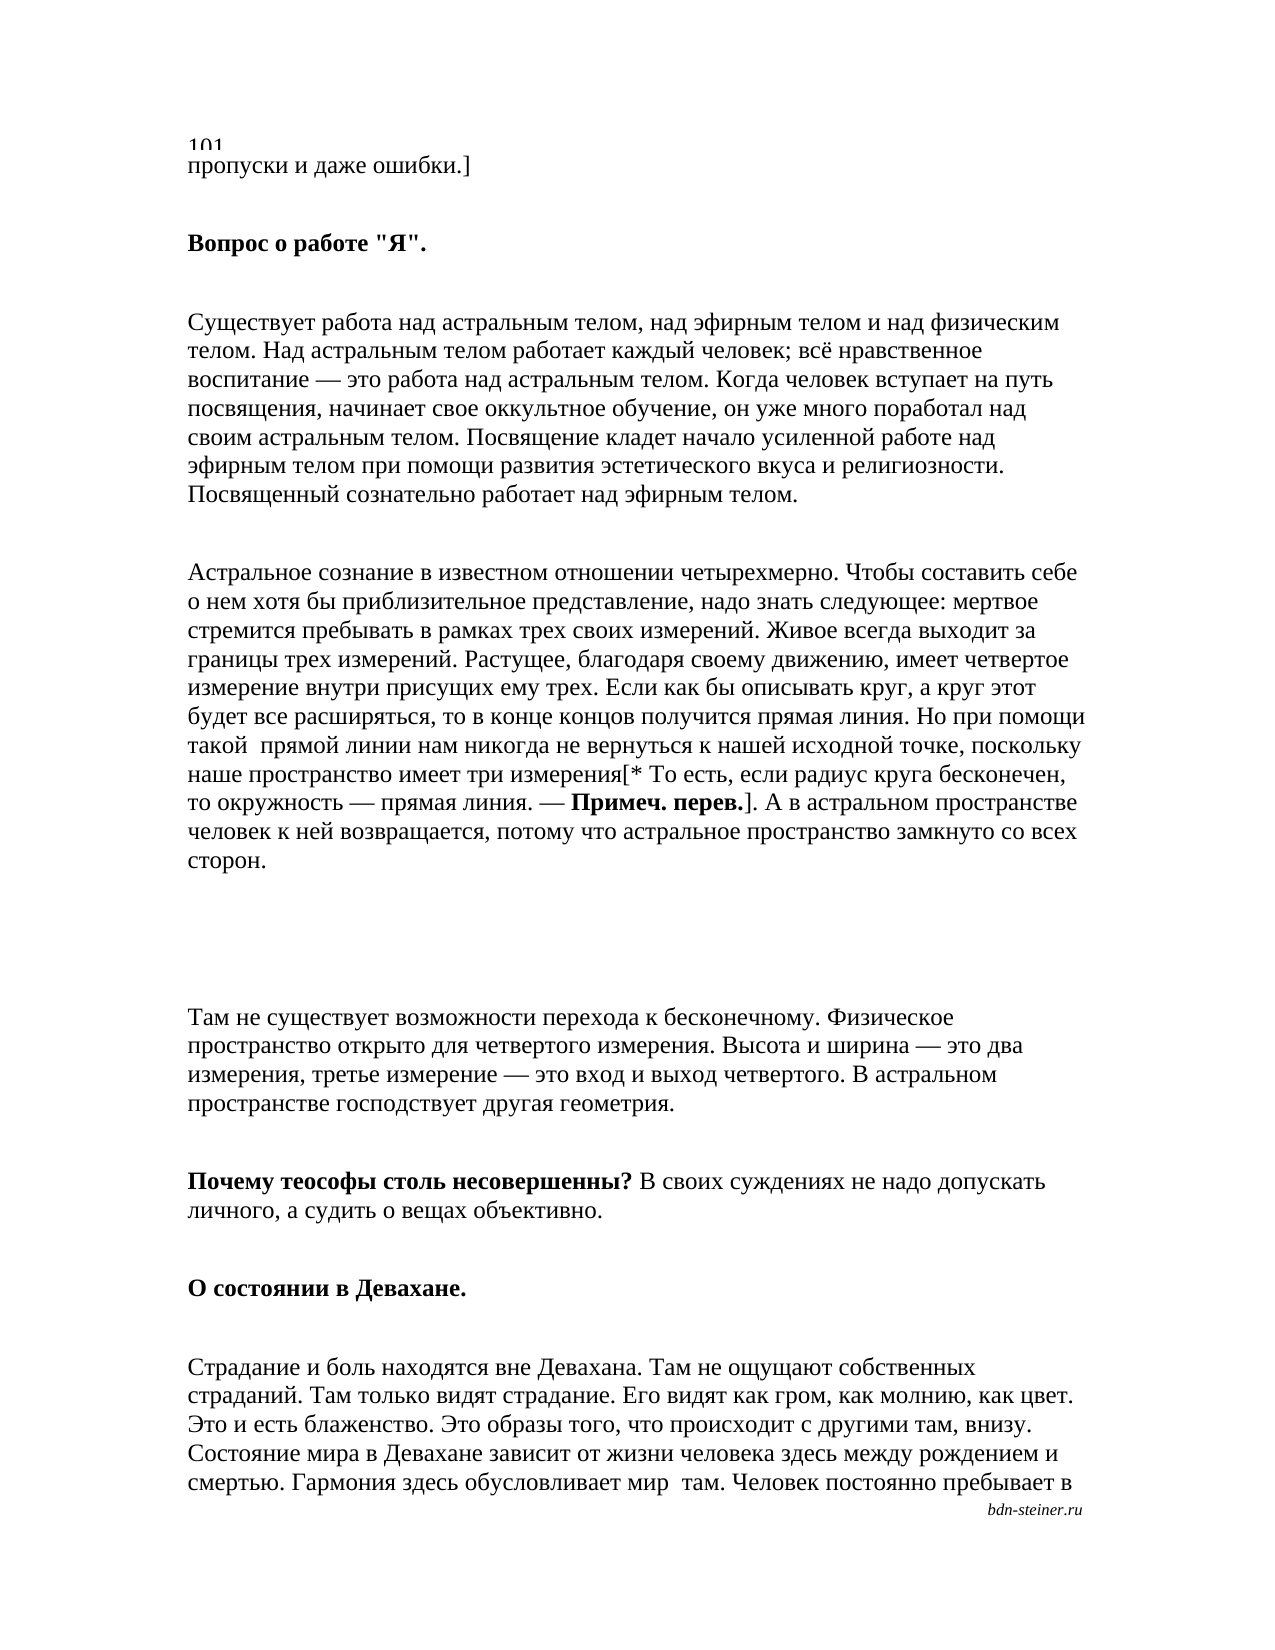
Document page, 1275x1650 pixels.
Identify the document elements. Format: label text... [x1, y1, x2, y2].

text Там не существует возможности перехода к бесконечному. Физическое пространство открыто для четвертого измерения. Высота и ширина — это два измерения, третье измерение — это вход и выход четвертого. В астральном пространстве господствует другая геометрия. [187, 1002, 1087, 1117]
text Почему теософы столь несовершенны? В своих суждениях не надо допускать личного, а судить о вещах объективно. [187, 1166, 1087, 1224]
text пропуски и даже ошибки.] [187, 150, 1087, 179]
text Существует работа над астральным телом, над эфирным телом и над физическим телом. Над астральным телом работает каждый человек; всё нравственное воспитание — это работа над астральным телом. Когда человек вступает на путь посвящения, начинает свое оккультное обучение, он уже много поработал над своим астральным телом. Посвящение кладет начало усиленной работе над эфирным телом при помощи развития эстетического вкуса и религиозности. Посвященный сознательно работает над эфирным телом. [187, 307, 1087, 508]
text Астральное сознание в известном отношении четырехмерно. Чтобы составить себе о нем хотя бы приблизительное представление, надо знать следующее: мертвое стремится пребывать в рамках трех своих измерений. Живое всегда выходит за границы трех измерений. Растущее, благодаря своему движению, имеет четвертое измерение внутри присущих ему трех. Если как бы описывать круг, а круг этот будет все расширяться, то в конце концов получится прямая линия. Но при помощи такой прямой линии нам никогда не вернуться к нашей исходной точке, поскольку наше пространство имеет три измерения[* То есть, если радиус круга бесконечен, то окружность — прямая линия. — Примеч. перев.]. А в астральном пространстве человек к ней возвращается, потому что астральное пространство замкнуто со всех сторон. [187, 557, 1087, 874]
text Страдание и боль находятся вне Девахана. Там не ощущают собственных страданий. Там только видят страдание. Его видят как гром, как молнию, как цвет. Это и есть блаженство. Это образы того, что происходит с другими там, внизу. Состояние мира в Девахане зависит от жизни человека здесь между рождением и смертью. Гармония здесь обусловливает мир там. Человек постоянно пребывает в [187, 1352, 1087, 1495]
text Вопрос о работе "Я". [187, 228, 1087, 257]
text О состоянии в Девахане. [187, 1273, 1087, 1302]
